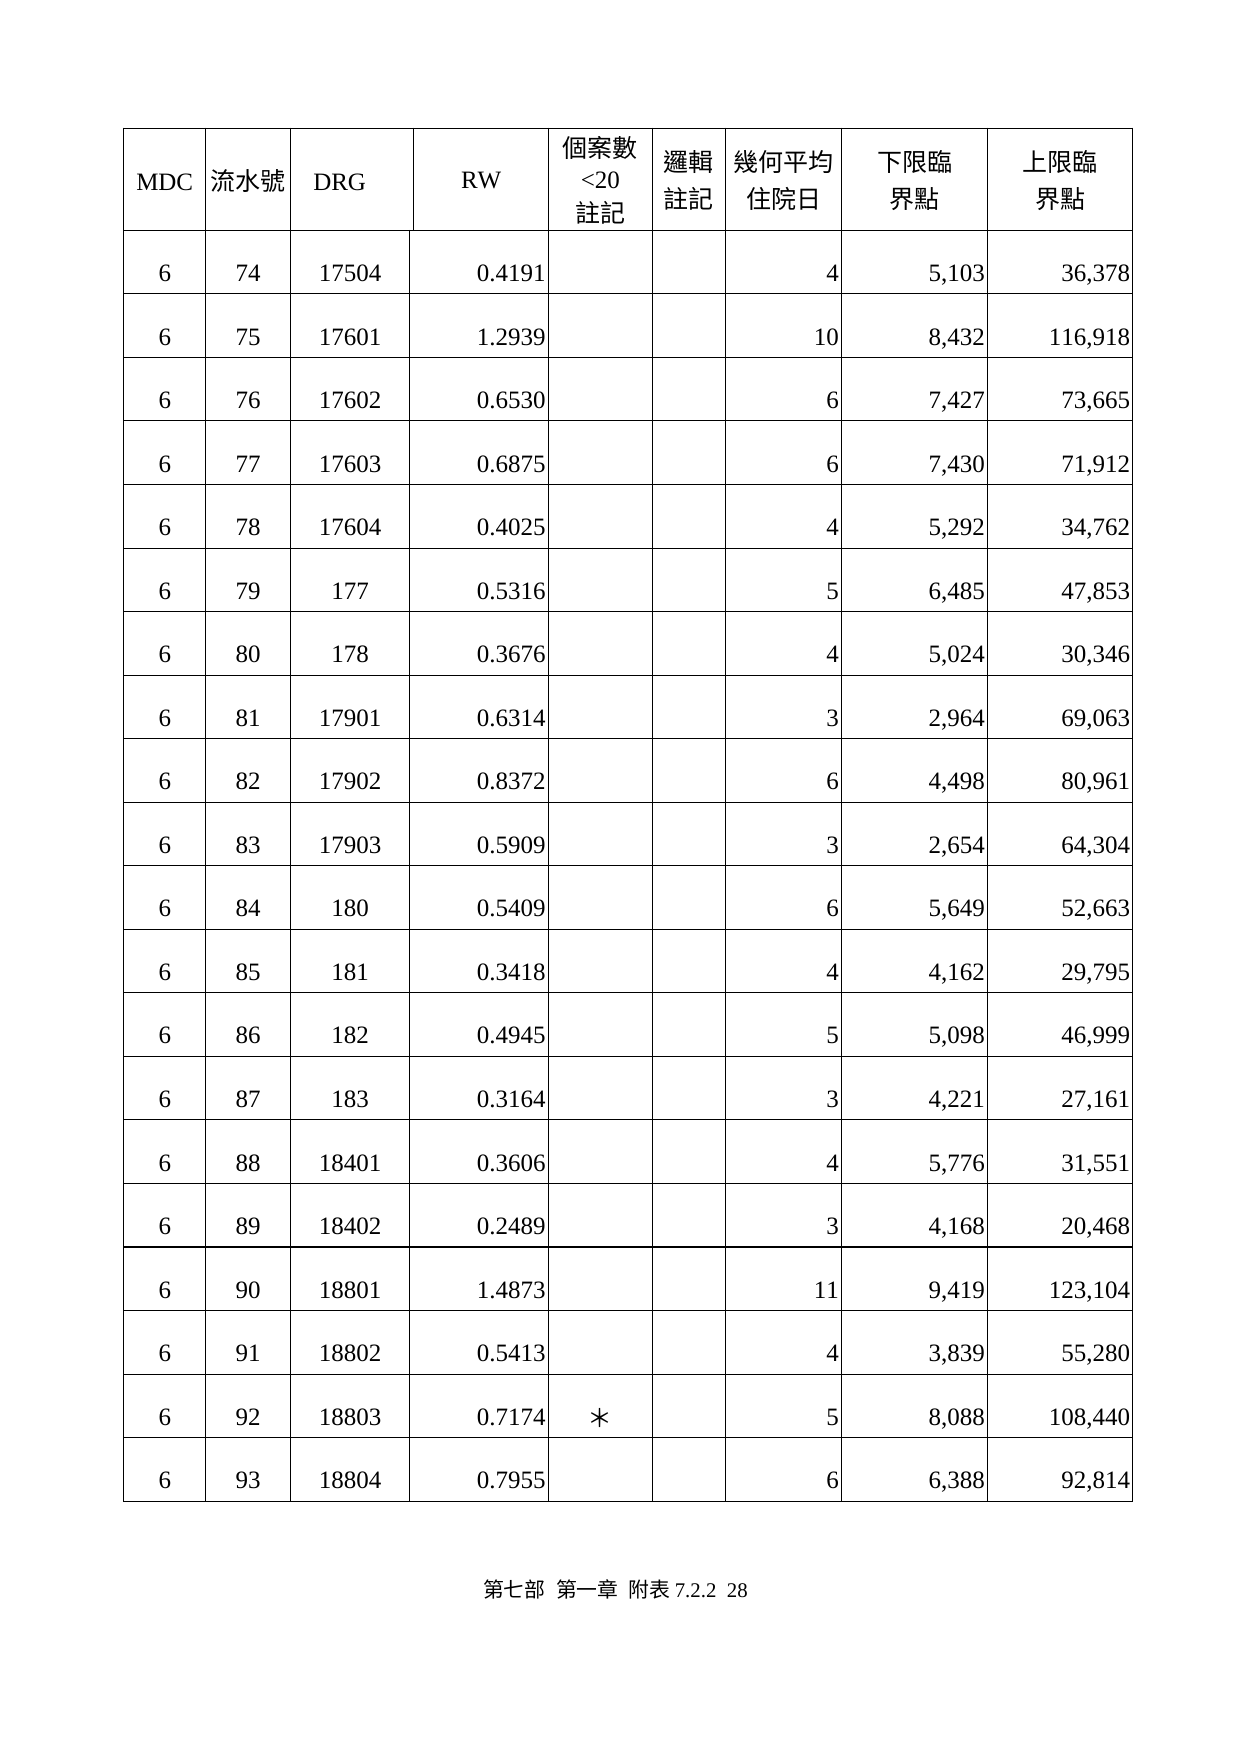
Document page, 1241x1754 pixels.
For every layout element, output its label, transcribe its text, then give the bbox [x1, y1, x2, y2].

table_cell 6 [726, 866, 841, 929]
table_cell 17604 [291, 485, 409, 547]
table_cell [653, 739, 725, 802]
table_cell 80,961 [988, 739, 1132, 802]
table_cell 0.6875 [410, 421, 548, 484]
table_cell 5,098 [842, 993, 987, 1056]
table_cell 73,665 [988, 358, 1132, 420]
table_cell 17602 [291, 358, 409, 420]
table_cell 4 [726, 1120, 841, 1183]
table_cell 0.3418 [410, 930, 548, 992]
table_cell 74 [206, 231, 290, 293]
table_cell 6 [124, 612, 205, 674]
table_cell 3 [726, 803, 841, 865]
table_cell 0.5413 [410, 1311, 548, 1373]
table_cell 5,292 [842, 485, 987, 547]
table_cell 6 [124, 294, 205, 357]
table_header 上限臨 界點 [988, 129, 1132, 230]
table_cell 6 [124, 803, 205, 865]
table_cell 91 [206, 1311, 290, 1373]
table_cell 4 [726, 231, 841, 293]
table_cell 47,853 [988, 549, 1132, 611]
table_cell 5,024 [842, 612, 987, 674]
table_cell [653, 676, 725, 738]
table_cell 64,304 [988, 803, 1132, 865]
table_cell 78 [206, 485, 290, 547]
table_cell 27,161 [988, 1057, 1132, 1119]
table_cell 6 [124, 1184, 205, 1246]
table_header 幾何平均住院日 [726, 129, 841, 230]
table_cell 0.3606 [410, 1120, 548, 1183]
table_cell [549, 1248, 652, 1310]
table_cell 3 [726, 676, 841, 738]
table_cell 31,551 [988, 1120, 1132, 1183]
table_header RW [414, 129, 548, 230]
table_cell 4 [726, 485, 841, 547]
table_cell 18801 [291, 1248, 409, 1310]
table_cell 75 [206, 294, 290, 357]
table_cell 108,440 [988, 1375, 1132, 1437]
table_cell [653, 866, 725, 929]
table_cell [653, 1057, 725, 1119]
table_cell 85 [206, 930, 290, 992]
table_cell 17901 [291, 676, 409, 738]
table_cell 6 [124, 231, 205, 293]
table_cell 0.6314 [410, 676, 548, 738]
table_cell [549, 358, 652, 420]
table_cell 5,776 [842, 1120, 987, 1183]
table_cell 86 [206, 993, 290, 1056]
table_cell 6 [726, 421, 841, 484]
table_cell 5 [726, 1375, 841, 1437]
table_cell 34,762 [988, 485, 1132, 547]
table_cell 4 [726, 1311, 841, 1373]
table_cell 17601 [291, 294, 409, 357]
table_cell 8,432 [842, 294, 987, 357]
table_header 邏輯註記 [653, 129, 725, 230]
table_cell 83 [206, 803, 290, 865]
table_cell 6 [124, 1438, 205, 1501]
table_cell [549, 993, 652, 1056]
table_cell [549, 676, 652, 738]
table_cell 93 [206, 1438, 290, 1501]
table_cell 0.4191 [410, 231, 548, 293]
table_cell 0.6530 [410, 358, 548, 420]
table_cell 5,103 [842, 231, 987, 293]
table_cell 6 [124, 485, 205, 547]
table_cell 0.7955 [410, 1438, 548, 1501]
table_cell [653, 1375, 725, 1437]
table_cell 0.4945 [410, 993, 548, 1056]
table_cell [549, 231, 652, 293]
table_cell 18802 [291, 1311, 409, 1373]
table_cell 6 [124, 549, 205, 611]
table_cell 17504 [291, 231, 409, 293]
table_cell [653, 930, 725, 992]
table_cell 84 [206, 866, 290, 929]
table_cell 76 [206, 358, 290, 420]
table_cell [549, 739, 652, 802]
table_cell 17902 [291, 739, 409, 802]
table_cell 116,918 [988, 294, 1132, 357]
table_cell 5,649 [842, 866, 987, 929]
table_cell 6,485 [842, 549, 987, 611]
table_cell 0.2489 [410, 1184, 548, 1246]
table_cell 6 [124, 1057, 205, 1119]
table_cell 81 [206, 676, 290, 738]
table_cell 6 [726, 1438, 841, 1501]
table_cell 8,088 [842, 1375, 987, 1437]
table_cell 17903 [291, 803, 409, 865]
table_cell 6 [124, 1375, 205, 1437]
table_cell [549, 1311, 652, 1373]
table_cell 6 [124, 1120, 205, 1183]
table_cell 3 [726, 1184, 841, 1246]
table_cell 0.5409 [410, 866, 548, 929]
table_cell [549, 1057, 652, 1119]
table_cell 1.2939 [410, 294, 548, 357]
table_cell [653, 993, 725, 1056]
table_cell ＊ [549, 1375, 652, 1437]
table_cell 5 [726, 549, 841, 611]
table_cell 6,388 [842, 1438, 987, 1501]
table_cell 183 [291, 1057, 409, 1119]
table_cell 18401 [291, 1120, 409, 1183]
table_cell [549, 1184, 652, 1246]
table_cell [549, 549, 652, 611]
table_cell 0.3676 [410, 612, 548, 674]
table_cell [653, 1120, 725, 1183]
table_cell 52,663 [988, 866, 1132, 929]
table_cell 4 [726, 612, 841, 674]
table_cell [549, 1438, 652, 1501]
table_cell [549, 294, 652, 357]
table_cell 92,814 [988, 1438, 1132, 1501]
table_cell 6 [124, 739, 205, 802]
table_cell 30,346 [988, 612, 1132, 674]
table_cell 90 [206, 1248, 290, 1310]
table_cell [653, 421, 725, 484]
table_cell 4,168 [842, 1184, 987, 1246]
table_cell 87 [206, 1057, 290, 1119]
table_header MDC [124, 129, 205, 230]
table_cell 0.5909 [410, 803, 548, 865]
table_cell 2,964 [842, 676, 987, 738]
table_cell 181 [291, 930, 409, 992]
table_cell [549, 930, 652, 992]
table_cell 123,104 [988, 1248, 1132, 1310]
table_cell [549, 612, 652, 674]
table_cell [549, 803, 652, 865]
table_cell [653, 1184, 725, 1246]
table_cell 6 [124, 421, 205, 484]
table_cell 4 [726, 930, 841, 992]
table_cell 18804 [291, 1438, 409, 1501]
table_cell [653, 1311, 725, 1373]
table_cell 0.7174 [410, 1375, 548, 1437]
table_cell 10 [726, 294, 841, 357]
table_cell 0.4025 [410, 485, 548, 547]
table_cell 4,221 [842, 1057, 987, 1119]
table_cell 6 [726, 739, 841, 802]
table_cell [549, 1120, 652, 1183]
table_cell 6 [726, 358, 841, 420]
table_cell 6 [124, 930, 205, 992]
table_cell 82 [206, 739, 290, 802]
table_cell 69,063 [988, 676, 1132, 738]
table_cell 6 [124, 358, 205, 420]
table_cell 2,654 [842, 803, 987, 865]
table_cell 1.4873 [410, 1248, 548, 1310]
table_cell [653, 231, 725, 293]
table_cell 3 [726, 1057, 841, 1119]
table_cell 29,795 [988, 930, 1132, 992]
table_cell 177 [291, 549, 409, 611]
table_cell [653, 485, 725, 547]
table_header 下限臨 界點 [842, 129, 987, 230]
table_cell [653, 358, 725, 420]
table_cell 46,999 [988, 993, 1132, 1056]
table_cell [653, 803, 725, 865]
table_cell [653, 294, 725, 357]
table_header 個案數<20 註記 [549, 129, 652, 230]
table_cell 9,419 [842, 1248, 987, 1310]
table_header DRG [291, 129, 413, 230]
table_cell 6 [124, 1248, 205, 1310]
table_cell 4,498 [842, 739, 987, 802]
table_cell 17603 [291, 421, 409, 484]
table_cell 18803 [291, 1375, 409, 1437]
table_cell 92 [206, 1375, 290, 1437]
table_cell 6 [124, 676, 205, 738]
table_cell 79 [206, 549, 290, 611]
table_cell 6 [124, 866, 205, 929]
table_cell 4,162 [842, 930, 987, 992]
table_cell 0.3164 [410, 1057, 548, 1119]
table_cell 18402 [291, 1184, 409, 1246]
table_cell [653, 1438, 725, 1501]
table_cell 89 [206, 1184, 290, 1246]
table_cell 6 [124, 1311, 205, 1373]
table_cell [549, 866, 652, 929]
table_header 流水號 [206, 129, 290, 230]
table_cell 0.8372 [410, 739, 548, 802]
table_cell 11 [726, 1248, 841, 1310]
table_cell 71,912 [988, 421, 1132, 484]
table_cell 0.5316 [410, 549, 548, 611]
table_cell 77 [206, 421, 290, 484]
table_cell 6 [124, 993, 205, 1056]
table_cell 88 [206, 1120, 290, 1183]
table_cell 7,430 [842, 421, 987, 484]
table_cell [549, 421, 652, 484]
table_cell 7,427 [842, 358, 987, 420]
table_cell 180 [291, 866, 409, 929]
table_cell 182 [291, 993, 409, 1056]
table_cell 178 [291, 612, 409, 674]
table_cell [653, 612, 725, 674]
table_cell 20,468 [988, 1184, 1132, 1246]
table_cell [653, 549, 725, 611]
table_cell 55,280 [988, 1311, 1132, 1373]
table_cell [549, 485, 652, 547]
table_cell [653, 1248, 725, 1310]
table_cell 3,839 [842, 1311, 987, 1373]
table_cell 36,378 [988, 231, 1132, 293]
table_cell 5 [726, 993, 841, 1056]
table_cell 80 [206, 612, 290, 674]
